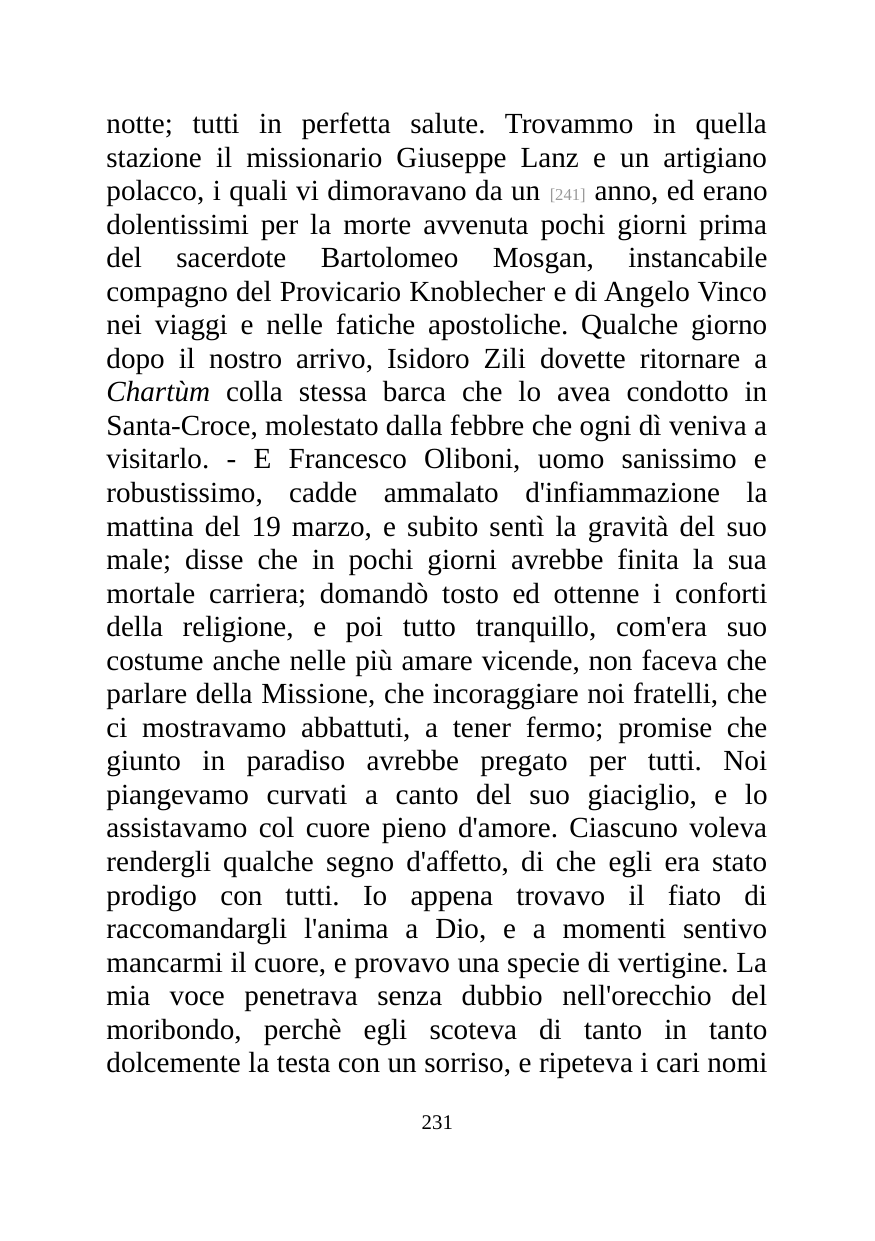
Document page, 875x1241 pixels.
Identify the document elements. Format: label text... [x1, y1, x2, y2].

text notte; tutti in perfetta salute. Trovammo in quella stazione il missionario Giuseppe Lanz e un artigiano polacco, i quali vi dimoravano da un [241] anno, ed erano dolentissimi per la morte avvenuta pochi giorni prima del sacerdote Bartolomeo Mosgan, instancabile compagno del Provicario Knoblecher e di Angelo Vinco nei viaggi e nelle fatiche apostoliche. Qualche giorno dopo il nostro arrivo, Isidoro Zili dovette ritornare a Chartùm colla stessa barca che lo avea condotto in Santa-Croce, molestato dalla febbre che ogni dì veniva a visitarlo. - E Francesco Oliboni, uomo sanissimo e robustissimo, cadde ammalato d'infiammazione la mattina del 19 marzo, e subito sentì la gravità del suo male; disse che in pochi giorni avrebbe finita la sua mortale carriera; domandò tosto ed ottenne i conforti della religione, e poi tutto tranquillo, com'era suo costume anche nelle più amare vicende, non faceva che parlare della Missione, che incoraggiare noi fratelli, che ci mostravamo abbattuti, a tener fermo; promise che giunto in paradiso avrebbe pregato per tutti. Noi piangevamo curvati a canto del suo giaciglio, e lo assistavamo col cuore pieno d'amore. Ciascuno voleva rendergli qualche segno d'affetto, di che egli era stato prodigo con tutti. Io appena trovavo il fiato di raccomandargli l'anima a Dio, e a momenti sentivo mancarmi il cuore, e provavo una specie di vertigine. La mia voce penetrava senza dubbio nell'orecchio del moribondo, perchè egli scoteva di tanto in tanto dolcemente la testa con un sorriso, e ripeteva i cari nomi [106, 106, 768, 1079]
